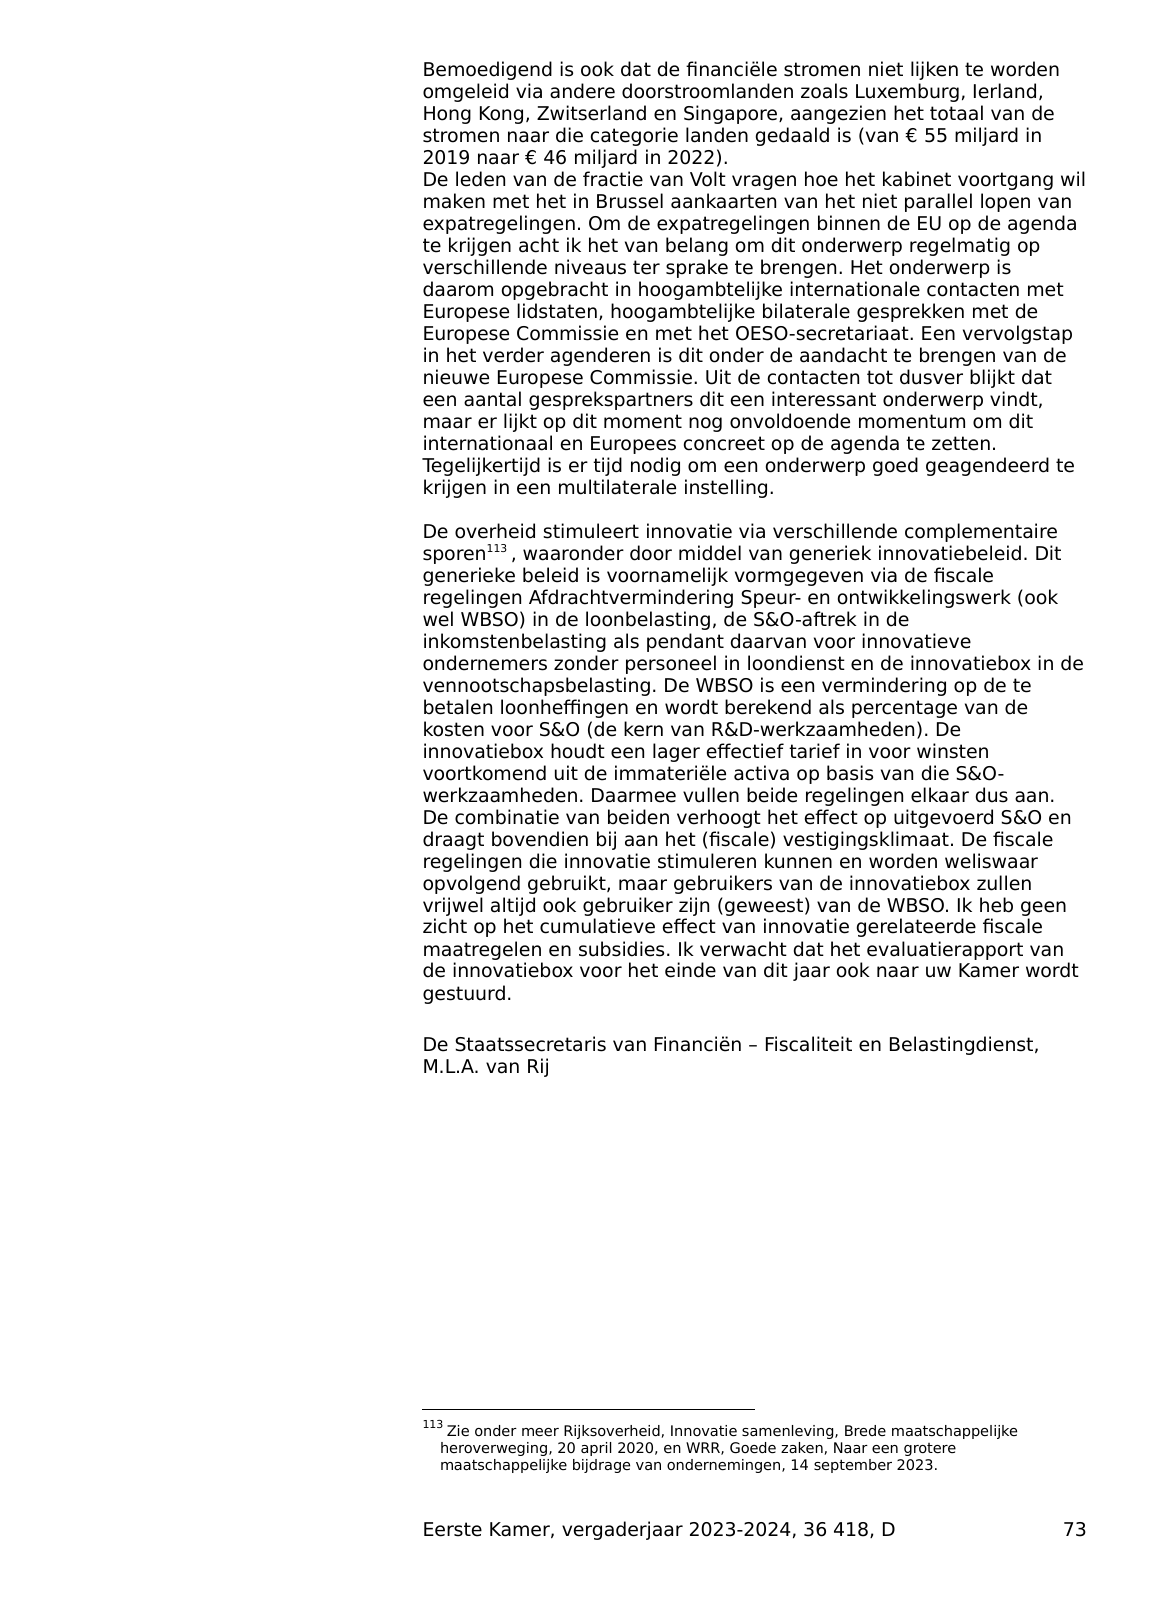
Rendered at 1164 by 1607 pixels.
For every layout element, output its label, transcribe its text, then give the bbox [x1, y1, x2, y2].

text De Staatssecretaris van Financiën – Fiscaliteit en Belastingdienst, M.L.A. van Rij [422, 1034, 1087, 1078]
text De overheid stimuleert innovatie via verschillende complementaire sporen, waaronder door middel van generiek innovatiebeleid. Dit generieke beleid is voornamelijk vormgegeven via de fiscale regelingen Afdrachtvermindering Speur- en ontwikkelingswerk (ook wel WBSO) in de loonbelasting, de S&O-aftrek in de inkomstenbelasting als pendant daarvan voor innovatieve ondernemers zonder personeel in loondienst en de innovatiebox in de vennootschapsbelasting. De WBSO is een vermindering op de te betalen loonheffingen en wordt berekend als percentage van de kosten voor S&O (de kern van R&D-werkzaamheden). De innovatiebox houdt een lager effectief tarief in voor winsten voortkomend uit de immateriële activa op basis van die S&O-werkzaamheden. Daarmee vullen beide regelingen elkaar dus aan. De combinatie van beiden verhoogt het effect op uitgevoerd S&O en draagt bovendien bij aan het (fiscale) vestigingsklimaat. De fiscale regelingen die innovatie stimuleren kunnen en worden weliswaar opvolgend gebruikt, maar gebruikers van de innovatiebox zullen vrijwel altijd ook gebruiker zijn (geweest) van de WBSO. Ik heb geen zicht op het cumulatieve effect van innovatie gerelateerde fiscale maatregelen en subsidies. Ik verwacht dat het evaluatierapport van de innovatiebox voor het einde van dit jaar ook naar uw Kamer wordt gestuurd. [422, 521, 1087, 1004]
text Zie onder meer Rijksoverheid, Innovatie samenleving, Brede maatschappelijke heroverweging, 20 april 2020, en WRR, Goede zaken, Naar een grotere maatschappelijke bijdrage van ondernemingen, 14 september 2023. [422, 1418, 1087, 1474]
text Bemoedigend is ook dat de financiële stromen niet lijken te worden omgeleid via andere doorstroomlanden zoals Luxemburg, Ierland, Hong Kong, Zwitserland en Singapore, aangezien het totaal van de stromen naar die categorie landen gedaald is (van € 55 miljard in 2019 naar € 46 miljard in 2022). [422, 59, 1087, 169]
text De leden van de fractie van Volt vragen hoe het kabinet voortgang wil maken met het in Brussel aankaarten van het niet parallel lopen van expatregelingen. Om de expatregelingen binnen de EU op de agenda te krijgen acht ik het van belang om dit onderwerp regelmatig op verschillende niveaus ter sprake te brengen. Het onderwerp is daarom opgebracht in hoogambtelijke internationale contacten met Europese lidstaten, hoogambtelijke bilaterale gesprekken met de Europese Commissie en met het OESO-secretariaat. Een vervolgstap in het verder agenderen is dit onder de aandacht te brengen van de nieuwe Europese Commissie. Uit de contacten tot dusver blijkt dat een aantal gesprekspartners dit een interessant onderwerp vindt, maar er lijkt op dit moment nog onvoldoende momentum om dit internationaal en Europees concreet op de agenda te zetten. Tegelijkertijd is er tijd nodig om een onderwerp goed geagendeerd te krijgen in een multilaterale instelling. [422, 169, 1087, 499]
